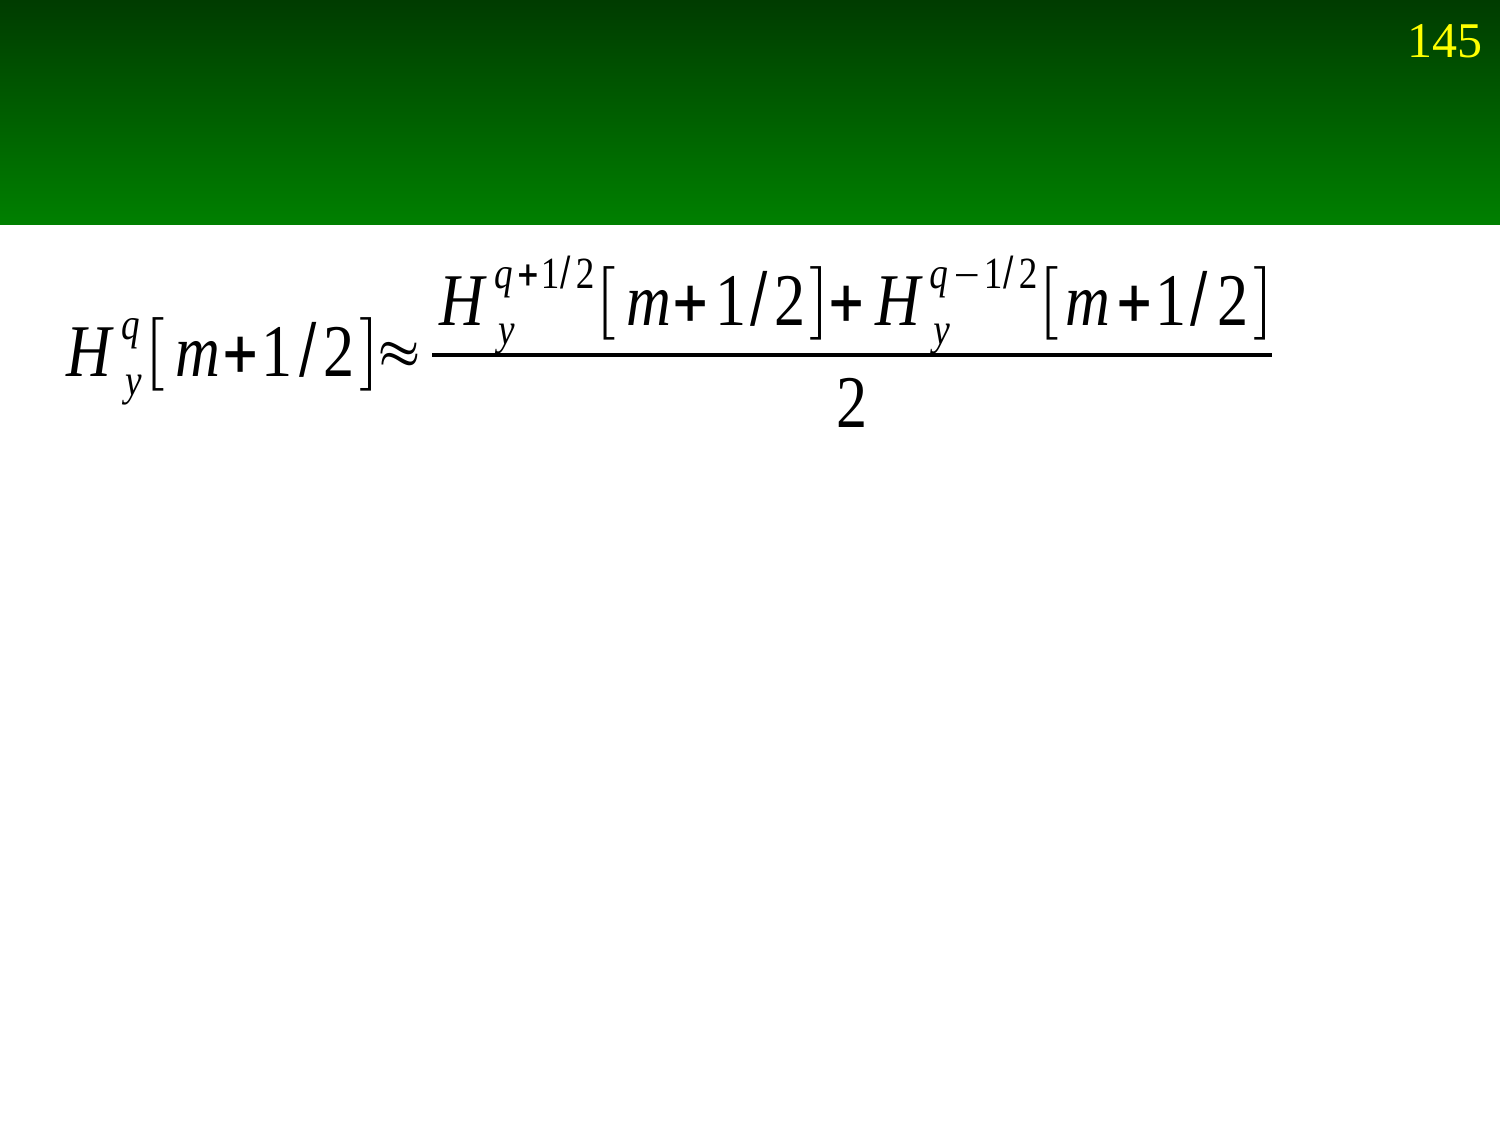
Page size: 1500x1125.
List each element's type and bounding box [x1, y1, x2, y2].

chart [47, 246, 1289, 447]
